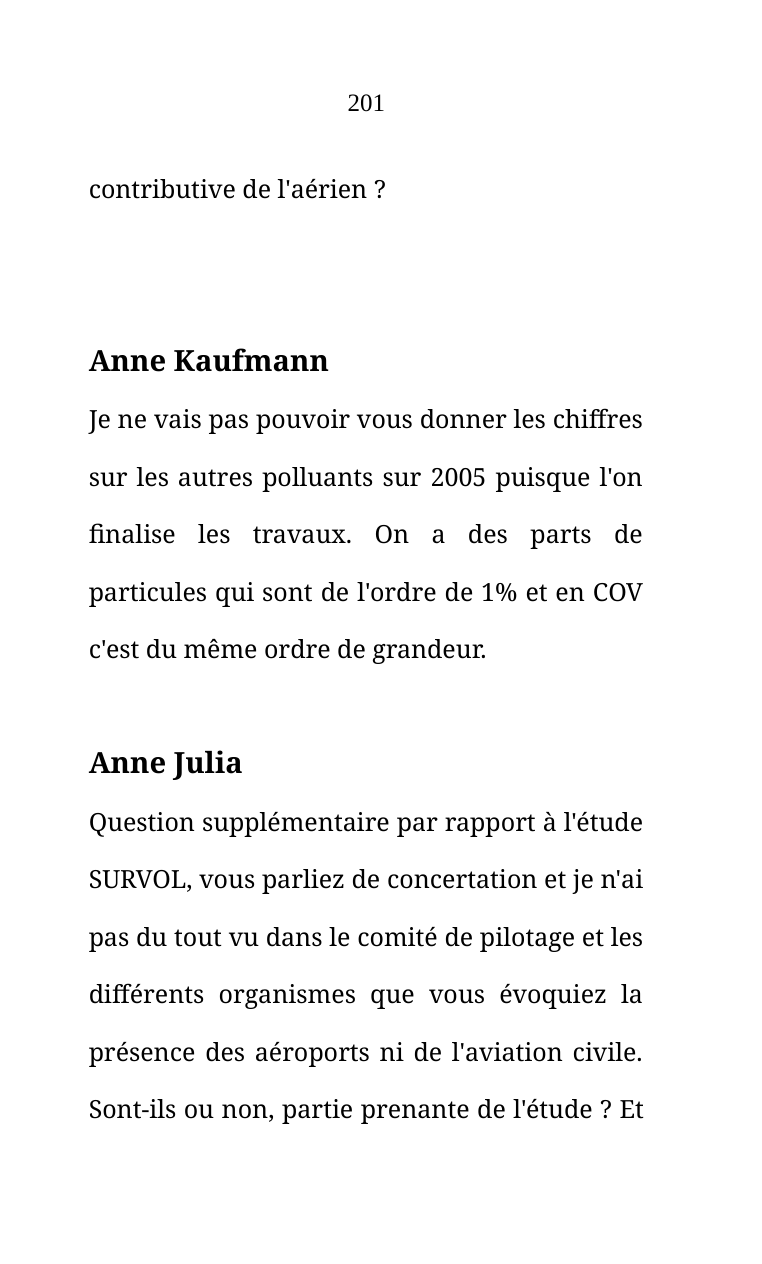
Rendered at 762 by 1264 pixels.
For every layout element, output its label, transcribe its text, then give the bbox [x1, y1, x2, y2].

text Anne Julia [88, 724, 644, 782]
text Je ne vais pas pouvoir vous donner les chiffres sur les autres polluants sur 2005 puisque l'on finalise les travaux. On a des parts de particules qui sont de l'ordre de 1% et en COV c'est du même ordre de grandeur. [88, 380, 644, 666]
text Question supplémentaire par rapport à l'étude SURVOL, vous parliez de concertation et je n'ai pas du tout vu dans le comité de pilotage et les différents organismes que vous évoquiez la présence des aéroports ni de l'aviation civile. Sont-ils ou non, partie prenante de l'étude ? Et [88, 782, 644, 1126]
text contributive de l'aérien ? [88, 147, 644, 206]
text Anne Kaufmann [88, 322, 644, 380]
